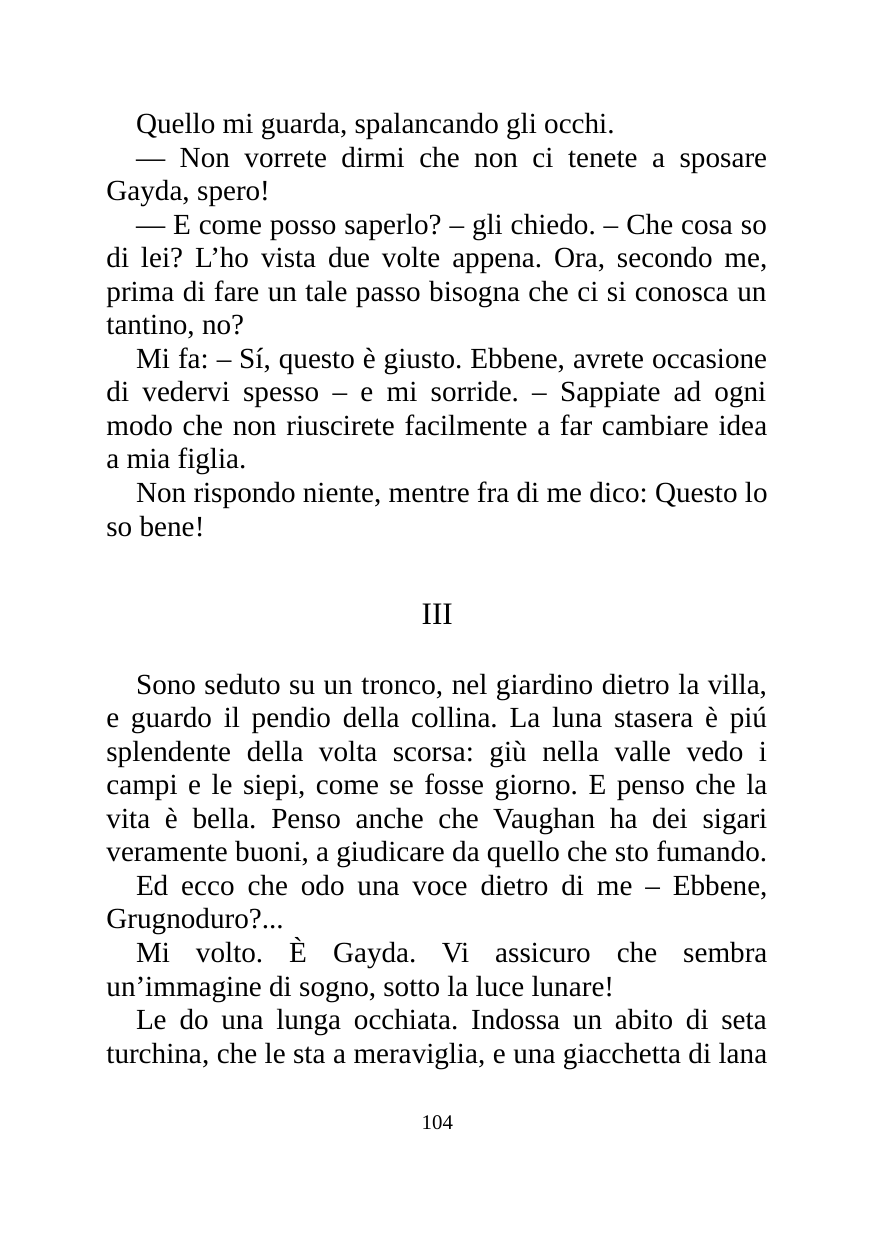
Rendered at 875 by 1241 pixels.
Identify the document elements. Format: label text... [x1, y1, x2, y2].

text Sono seduto su un tronco, nel giardino dietro la villa, e guardo il pendio della collina. La luna stasera è piú splendente della volta scorsa: giù nella valle vedo i campi e le siepi, come se fosse giorno. E penso che la vita è bella. Penso anche che Vaughan ha dei sigari veramente buoni, a giudicare da quello che sto fumando. [106, 667, 768, 868]
text — Non vorrete dirmi che non ci tenete a sposare Gayda, spero! [106, 140, 768, 207]
text Quello mi guarda, spalancando gli occhi. [106, 106, 768, 140]
text Mi volto. È Gayda. Vi assicuro che sembra un’immagine di sogno, sotto la luce lunare! [106, 935, 768, 1002]
text — E come posso saperlo? – gli chiedo. – Che cosa so di lei? L’ho vista due volte appena. Ora, secondo me, prima di fare un tale passo bisogna che ci si conosca un tantino, no? [106, 207, 768, 341]
text Le do una lunga occhiata. Indossa un abito di seta turchina, che le sta a meraviglia, e una giacchetta di lana [106, 1002, 768, 1069]
subtitle III [106, 595, 768, 631]
text Non rispondo niente, mentre fra di me dico: Questo lo so bene! [106, 475, 768, 542]
text Ed ecco che odo una voce dietro di me – Ebbene, Grugnoduro?... [106, 868, 768, 935]
text Mi fa: – Sí, questo è giusto. Ebbene, avrete occasione di vedervi spesso – e mi sorride. – Sappiate ad ogni modo che non riuscirete facilmente a far cambiare idea a mia figlia. [106, 341, 768, 475]
